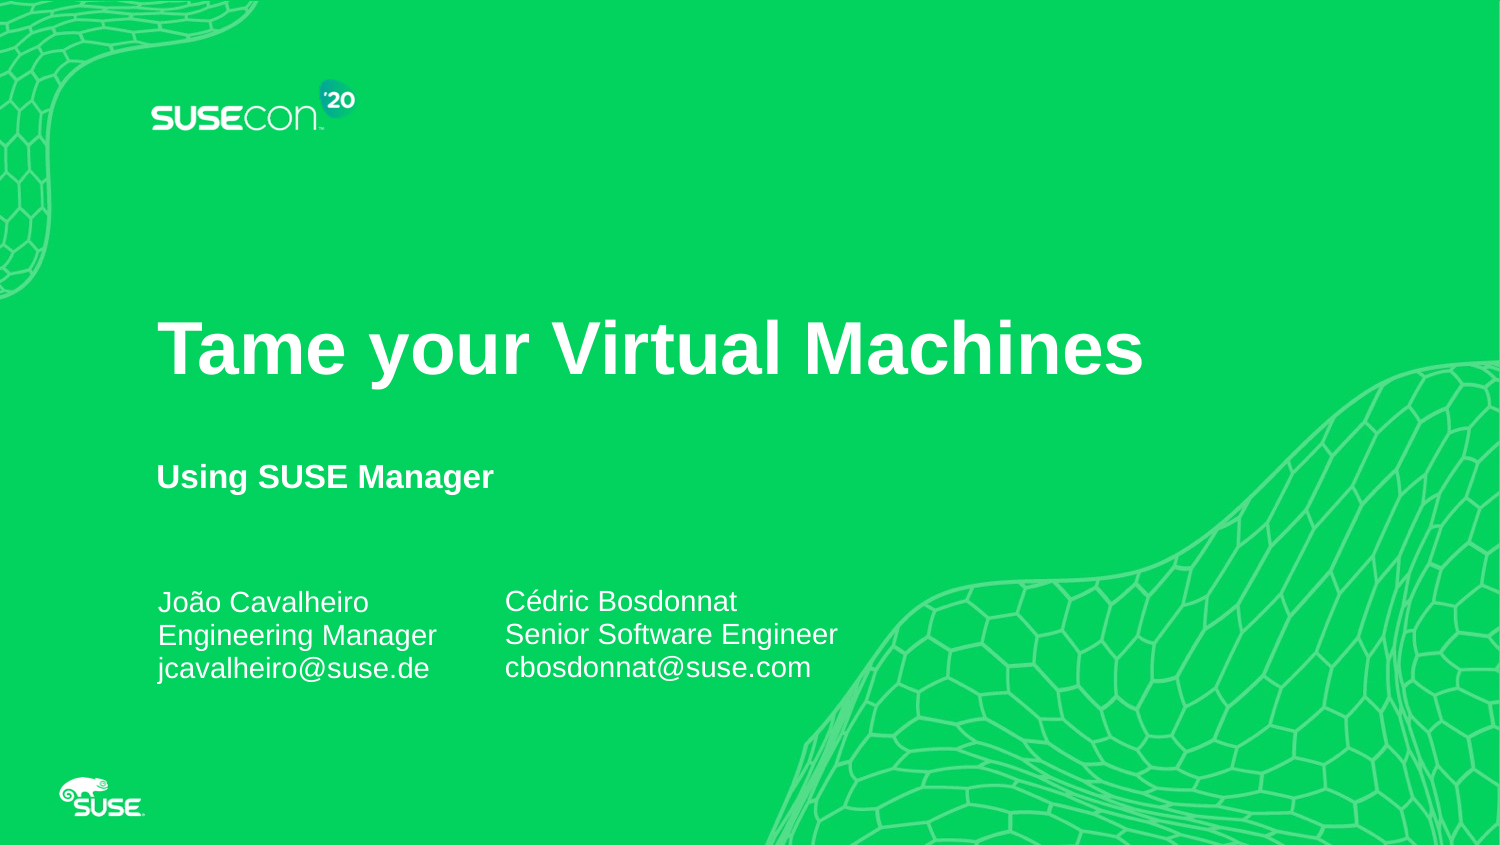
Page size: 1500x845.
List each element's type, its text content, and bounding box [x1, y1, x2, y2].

text_box Cédric Bosdonnat Senior Software Engineer cbosdonnat@suse.com [490, 577, 854, 691]
title Tame your Virtual Machines [142, 177, 1193, 399]
text_box João Cavalheiro Engineering Manager jcavalheiro@suse.de [143, 578, 453, 692]
text_box Using SUSE Manager [141, 451, 510, 503]
picture [0, 1, 1500, 845]
